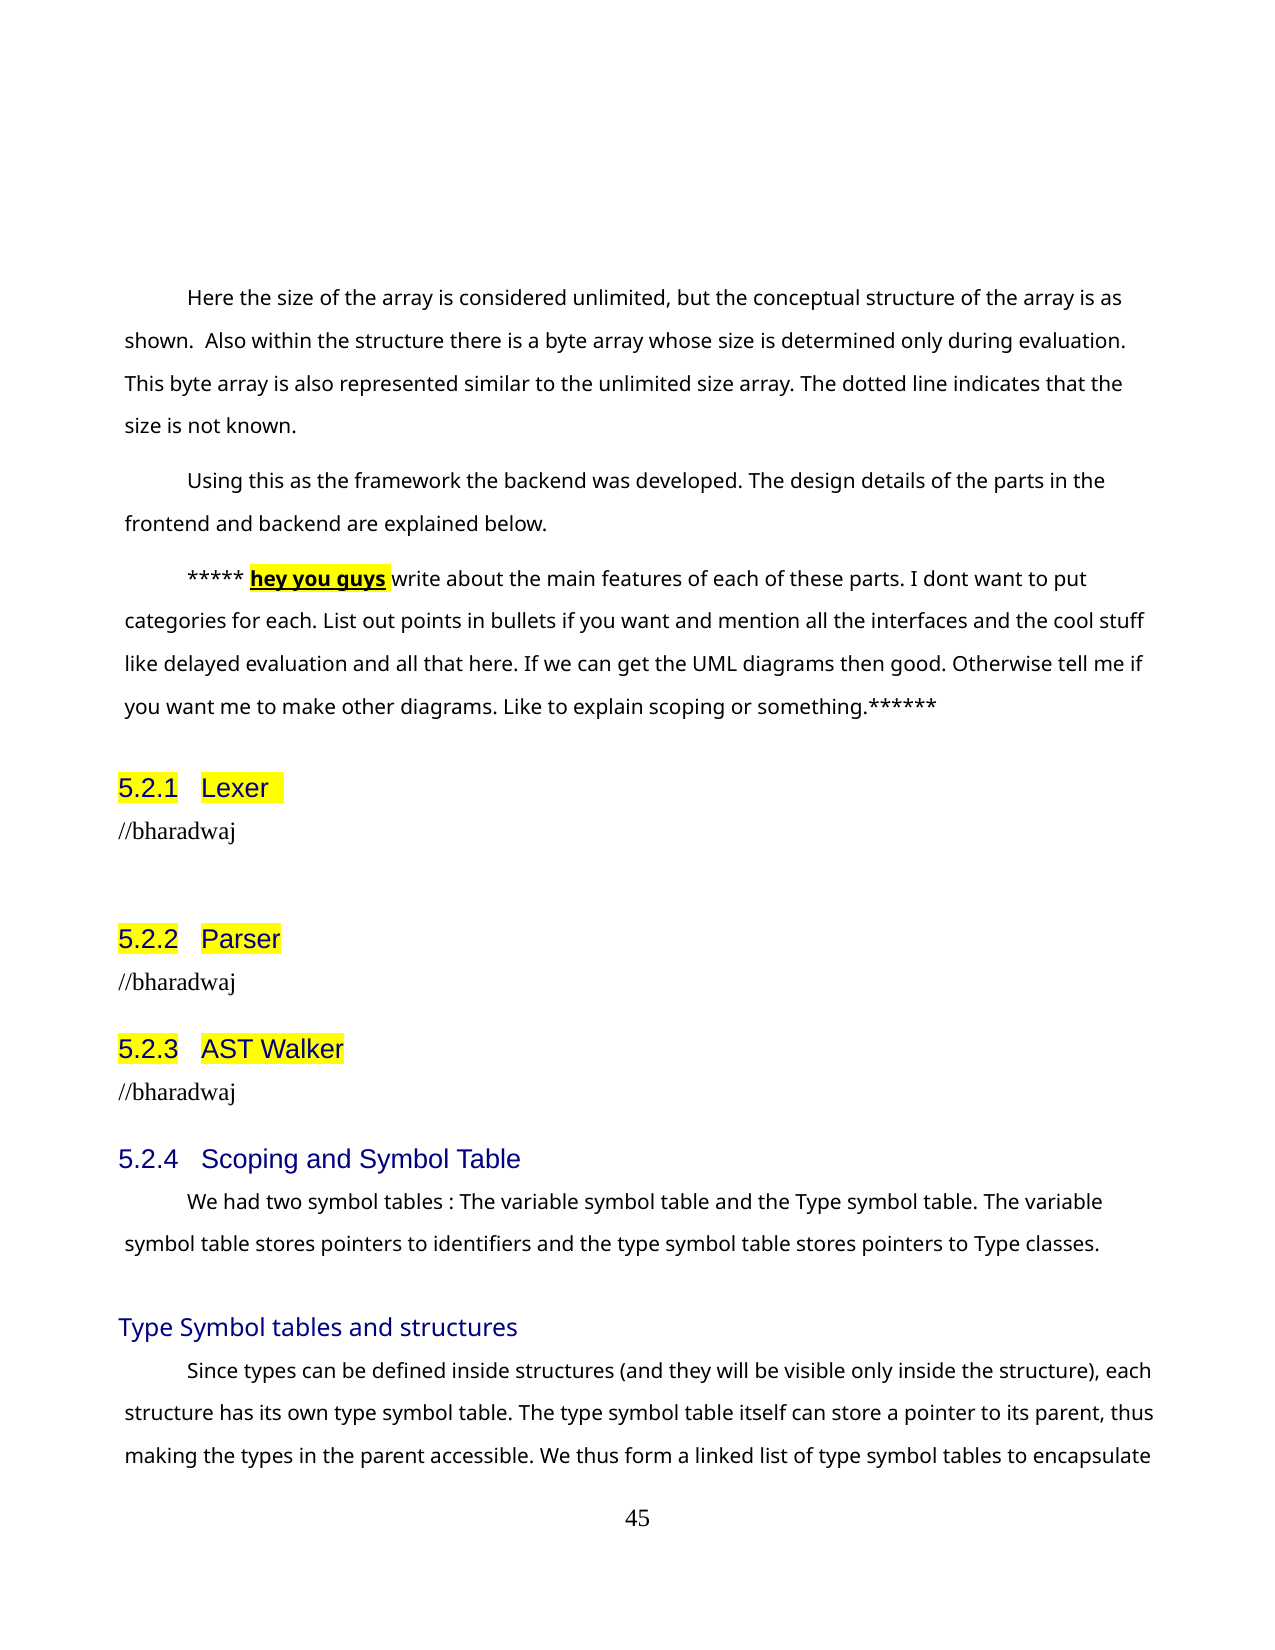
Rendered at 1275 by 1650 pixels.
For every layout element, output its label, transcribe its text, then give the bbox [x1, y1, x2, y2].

text //bharadwaj [118, 816, 1157, 844]
subtitle AST Walker [118, 1033, 1157, 1064]
text //bharadwaj [118, 967, 1157, 996]
subtitle Lexer [118, 772, 1157, 803]
text Using this as the framework the backend was developed. The design details of the parts in the frontend and backend are explained below. [124, 466, 1157, 537]
text We had two symbol tables : The variable symbol table and the Type symbol table. The variable symbol table stores pointers to identifiers and the type symbol table stores pointers to Type classes. [124, 1187, 1157, 1258]
subtitle Type Symbol tables and structures [118, 1310, 1157, 1343]
text //bharadwaj [118, 1077, 1157, 1106]
text Since types can be defined inside structures (and they will be visible only inside the structure), each structure has its own type symbol table. The type symbol table itself can store a pointer to its parent, thus making the types in the parent accessible. We thus form a linked list of type symbol tables to encapsulate [124, 1356, 1157, 1469]
subtitle Parser [118, 923, 1157, 954]
text ***** hey you guys write about the main features of each of these parts. I dont want to put categories for each. List out points in bullets if you want and mention all the interfaces and the cool stuff like delayed evaluation and all that here. If we can get the UML diagrams then good. Otherwise tell me if you want me to make other diagrams. Like to explain scoping or something.****** [124, 564, 1157, 720]
subtitle Scoping and Symbol Table [118, 1143, 1157, 1174]
text Here the size of the array is considered unlimited, but the conceptual structure of the array is as shown. Also within the structure there is a byte array whose size is determined only during evaluation. This byte array is also represented similar to the unlimited size array. The dotted line indicates that the size is not known. [124, 283, 1157, 440]
